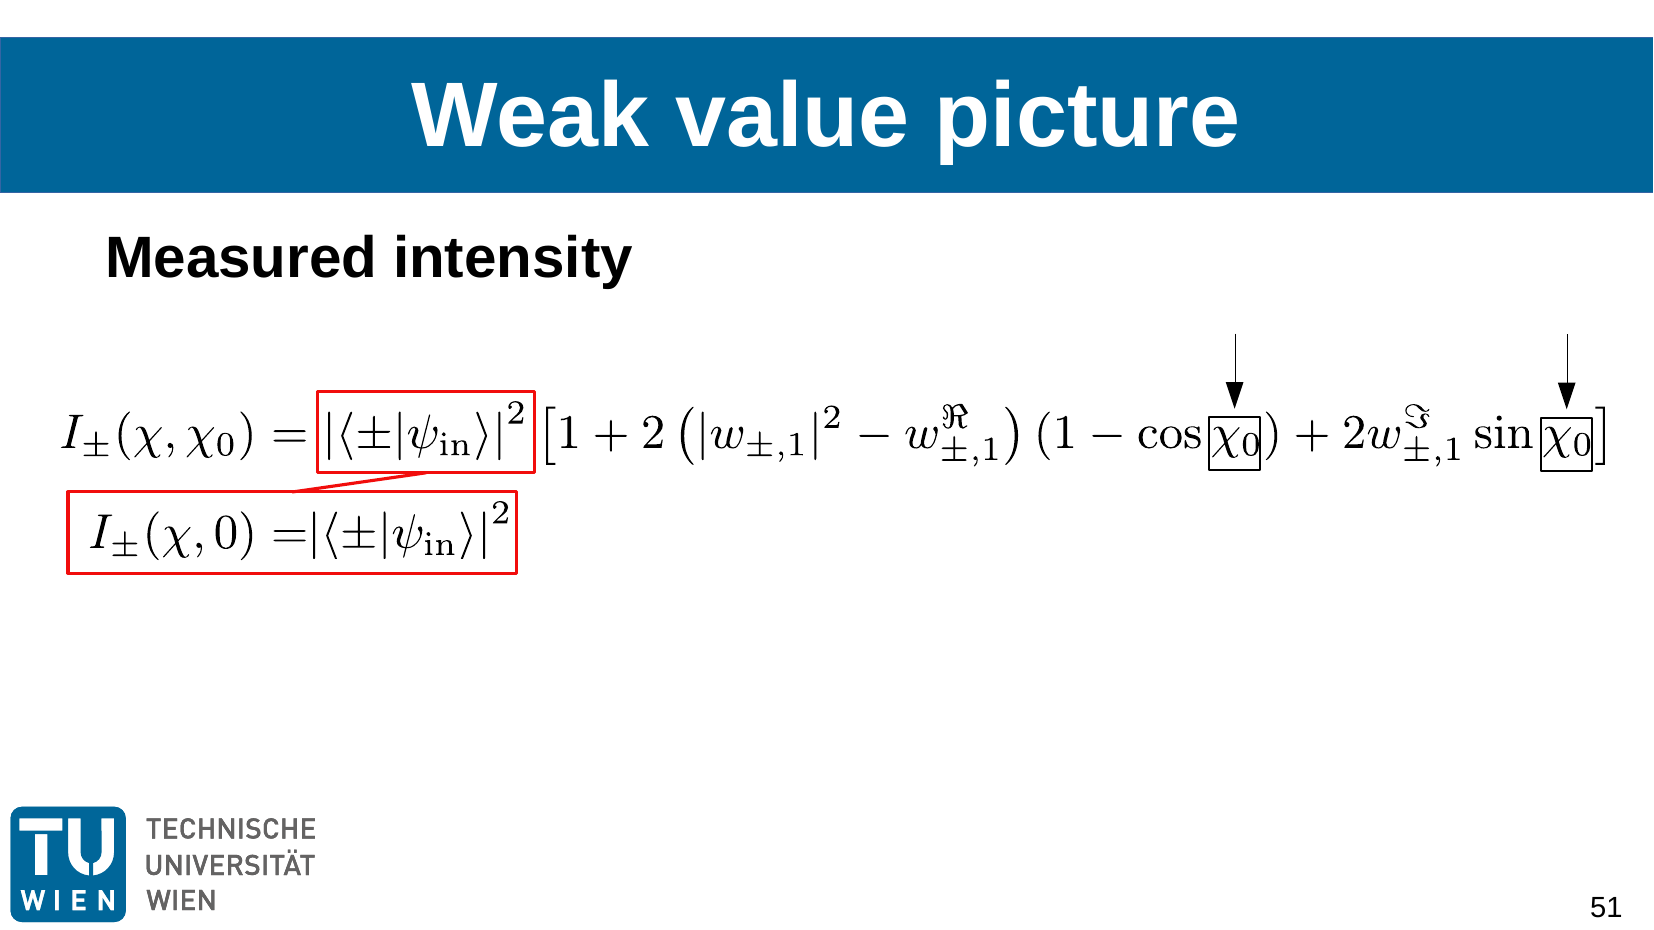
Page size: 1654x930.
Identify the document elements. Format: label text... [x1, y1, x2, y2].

picture [319, 399, 533, 471]
picture [10, 365, 399, 490]
list Measured intensity [105, 225, 676, 316]
title Weak value picture [0, 37, 1653, 193]
picture [366, 399, 1612, 484]
picture [79, 498, 517, 565]
